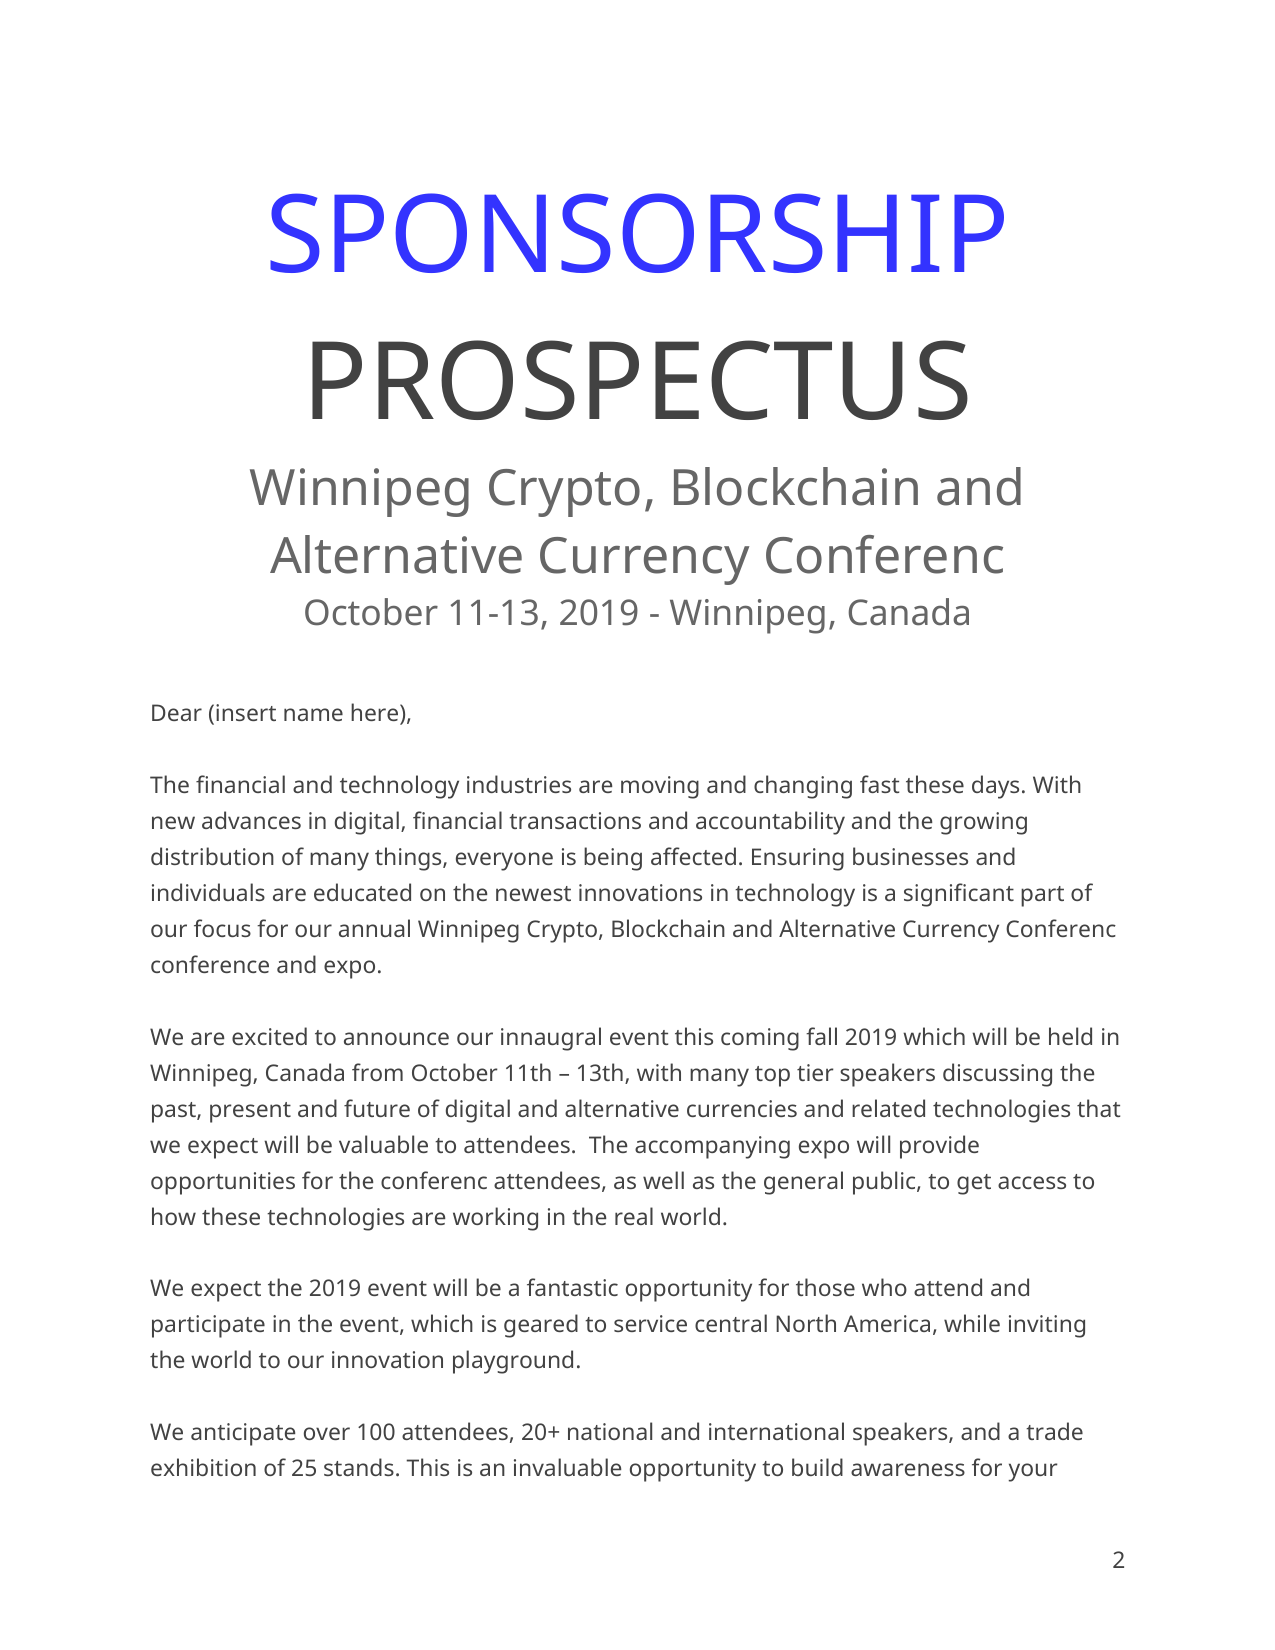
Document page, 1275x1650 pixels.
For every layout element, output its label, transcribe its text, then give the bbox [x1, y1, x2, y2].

text We anticipate over 100 attendees, 20+ national and international speakers, and a trade exhibition of 25 stands. This is an invaluable opportunity to build awareness for your [150, 1416, 1125, 1483]
text We are excited to announce our innaugral event this coming fall 2019 which will be held in Winnipeg, Canada from October 11th – 13th, with many top tier speakers discussing the past, present and future of digital and alternative currencies and related technologies that we expect will be valuable to attendees. The accompanying expo will provide opportunities for the conferenc attendees, as well as the general public, to get access to how these technologies are working in the real world. [150, 1021, 1125, 1232]
title SPONSORSHIP PROSPECTUS [150, 156, 1125, 451]
text Dear (insert name here), [150, 697, 1125, 729]
text We expect the 2019 event will be a fantastic opportunity for those who attend and participate in the event, which is geared to service central North America, while inviting the world to our innovation playground. [150, 1272, 1125, 1376]
text The financial and technology industries are moving and changing fast these days. With new advances in digital, financial transactions and accountability and the growing distribution of many things, everyone is being affected. Ensuring businesses and individuals are educated on the newest innovations in technology is a significant part of our focus for our annual Winnipeg Crypto, Blockchain and Alternative Currency Conferenc conference and expo. [150, 769, 1125, 980]
subtitle Winnipeg Crypto, Blockchain and Alternative Currency Conferenc October 11-13, 2019 - Winnipeg, Canada [150, 451, 1125, 636]
